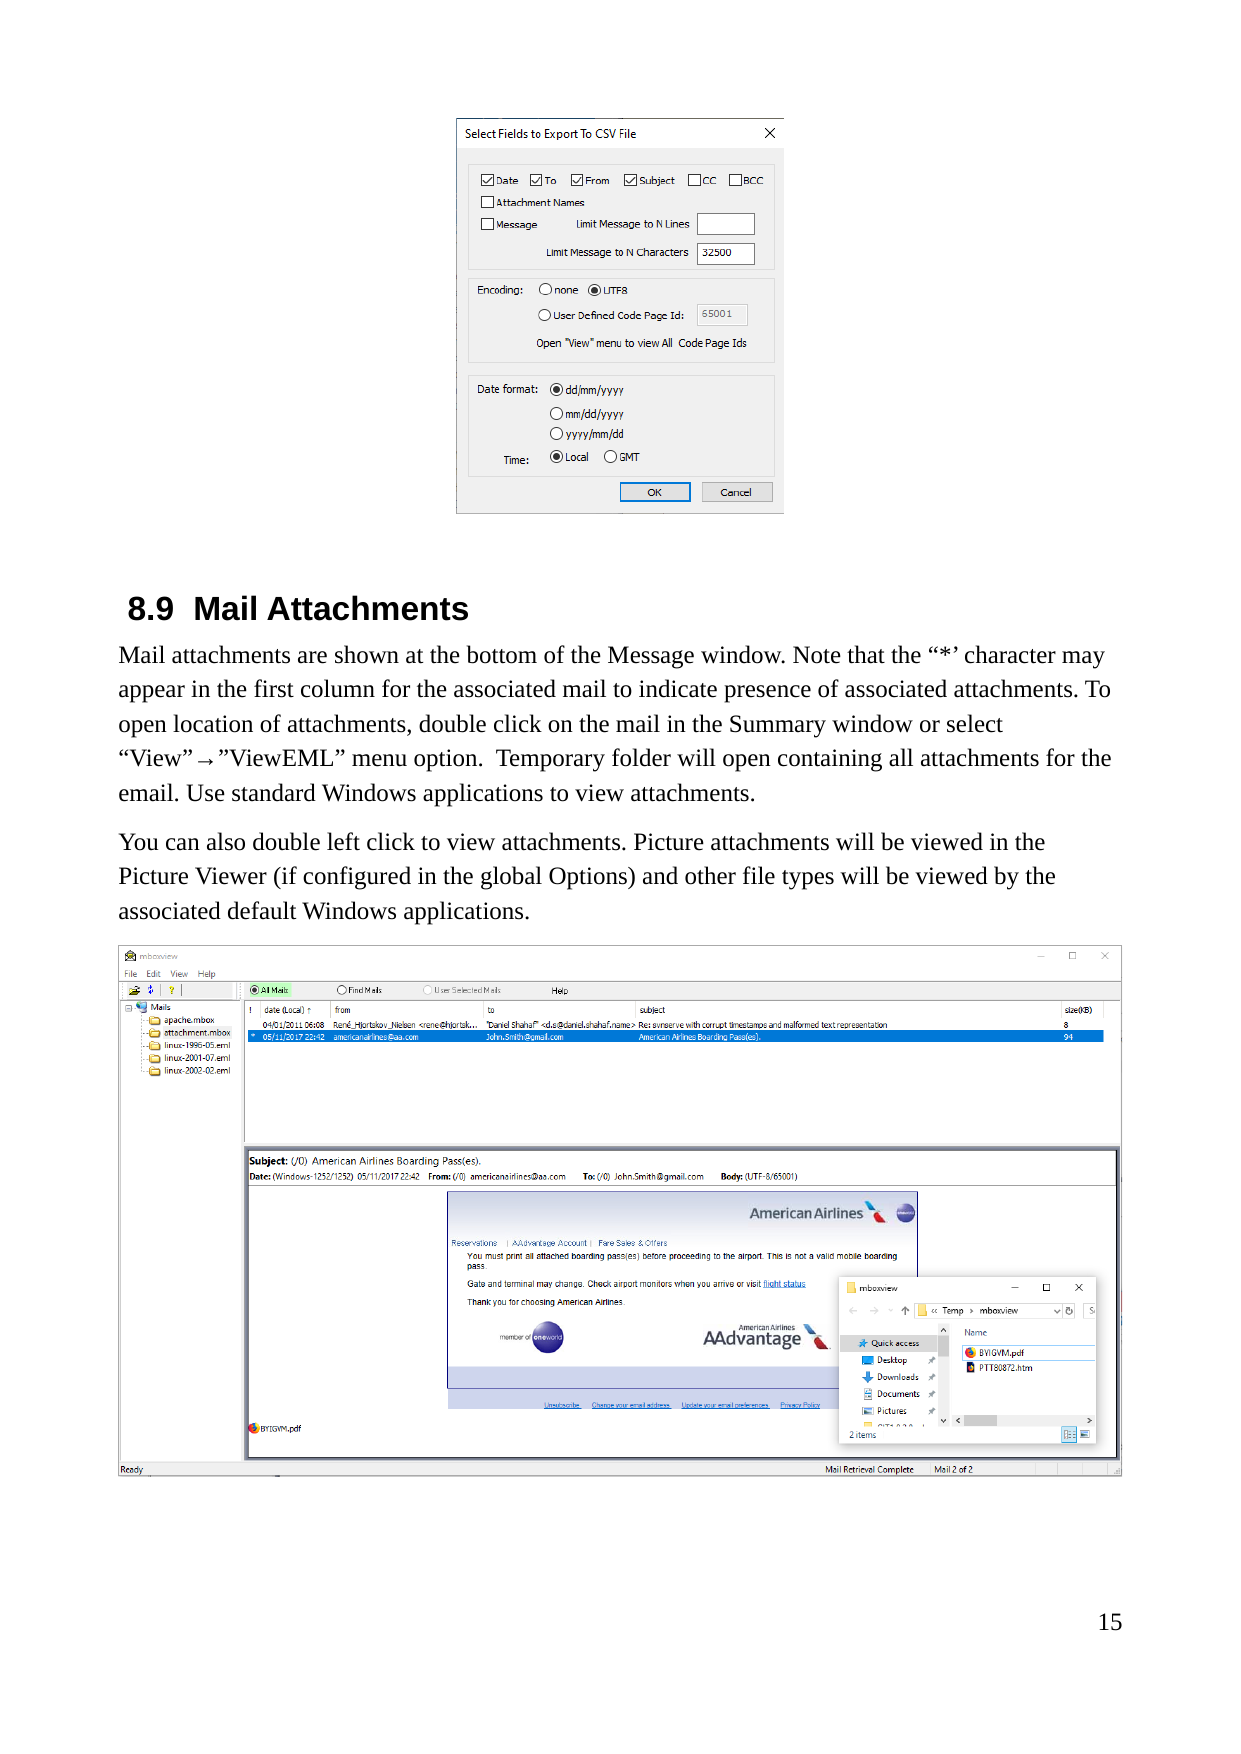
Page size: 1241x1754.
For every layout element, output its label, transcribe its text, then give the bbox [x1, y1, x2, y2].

text Mail attachments are shown at the bottom of the Message window. Note that the “*’ character may appear in the first column for the associated mail to indicate presence of associated attachments. To open location of attachments, double click on the mail in the Summary window or select “View”→”ViewEML” menu option. Temporary folder will open containing all attachments for the email. Use standard Windows applications to view attachments. [118, 640, 1122, 807]
subtitle Mail Attachments [118, 589, 1122, 627]
picture [118, 945, 1123, 1477]
picture [456, 118, 784, 514]
text You can also double left click to view attachments. Picture attachments will be viewed in the Picture Viewer (if configured in the global Options) and other file types will be viewed by the associated default Windows applications. [118, 827, 1122, 924]
